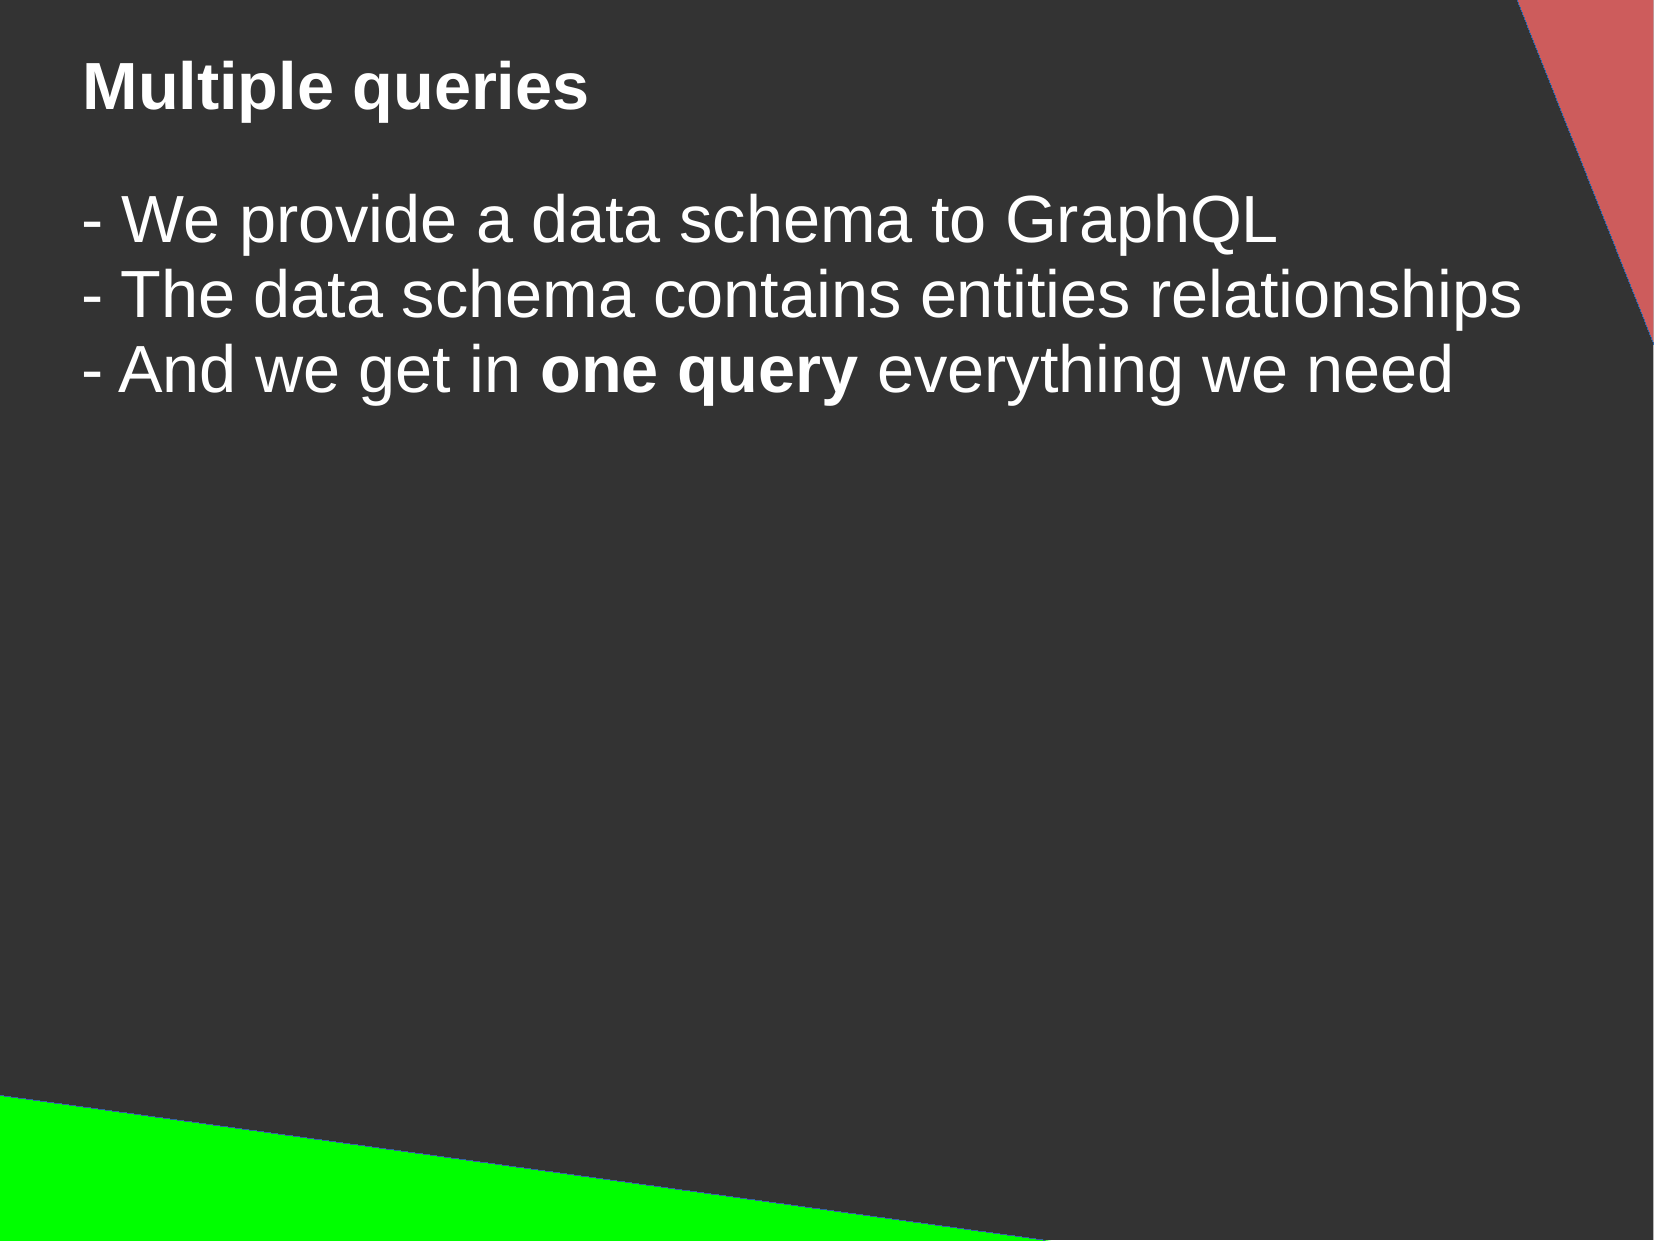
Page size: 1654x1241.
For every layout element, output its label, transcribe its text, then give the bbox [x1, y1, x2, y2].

title Multiple queries [82, 49, 1571, 152]
text_box [1517, 0, 1654, 345]
title - We provide a data schema to GraphQL - The data schema contains entities relationships - And we get in one query everything we need [81, 182, 1621, 407]
text_box [0, 1095, 1052, 1241]
